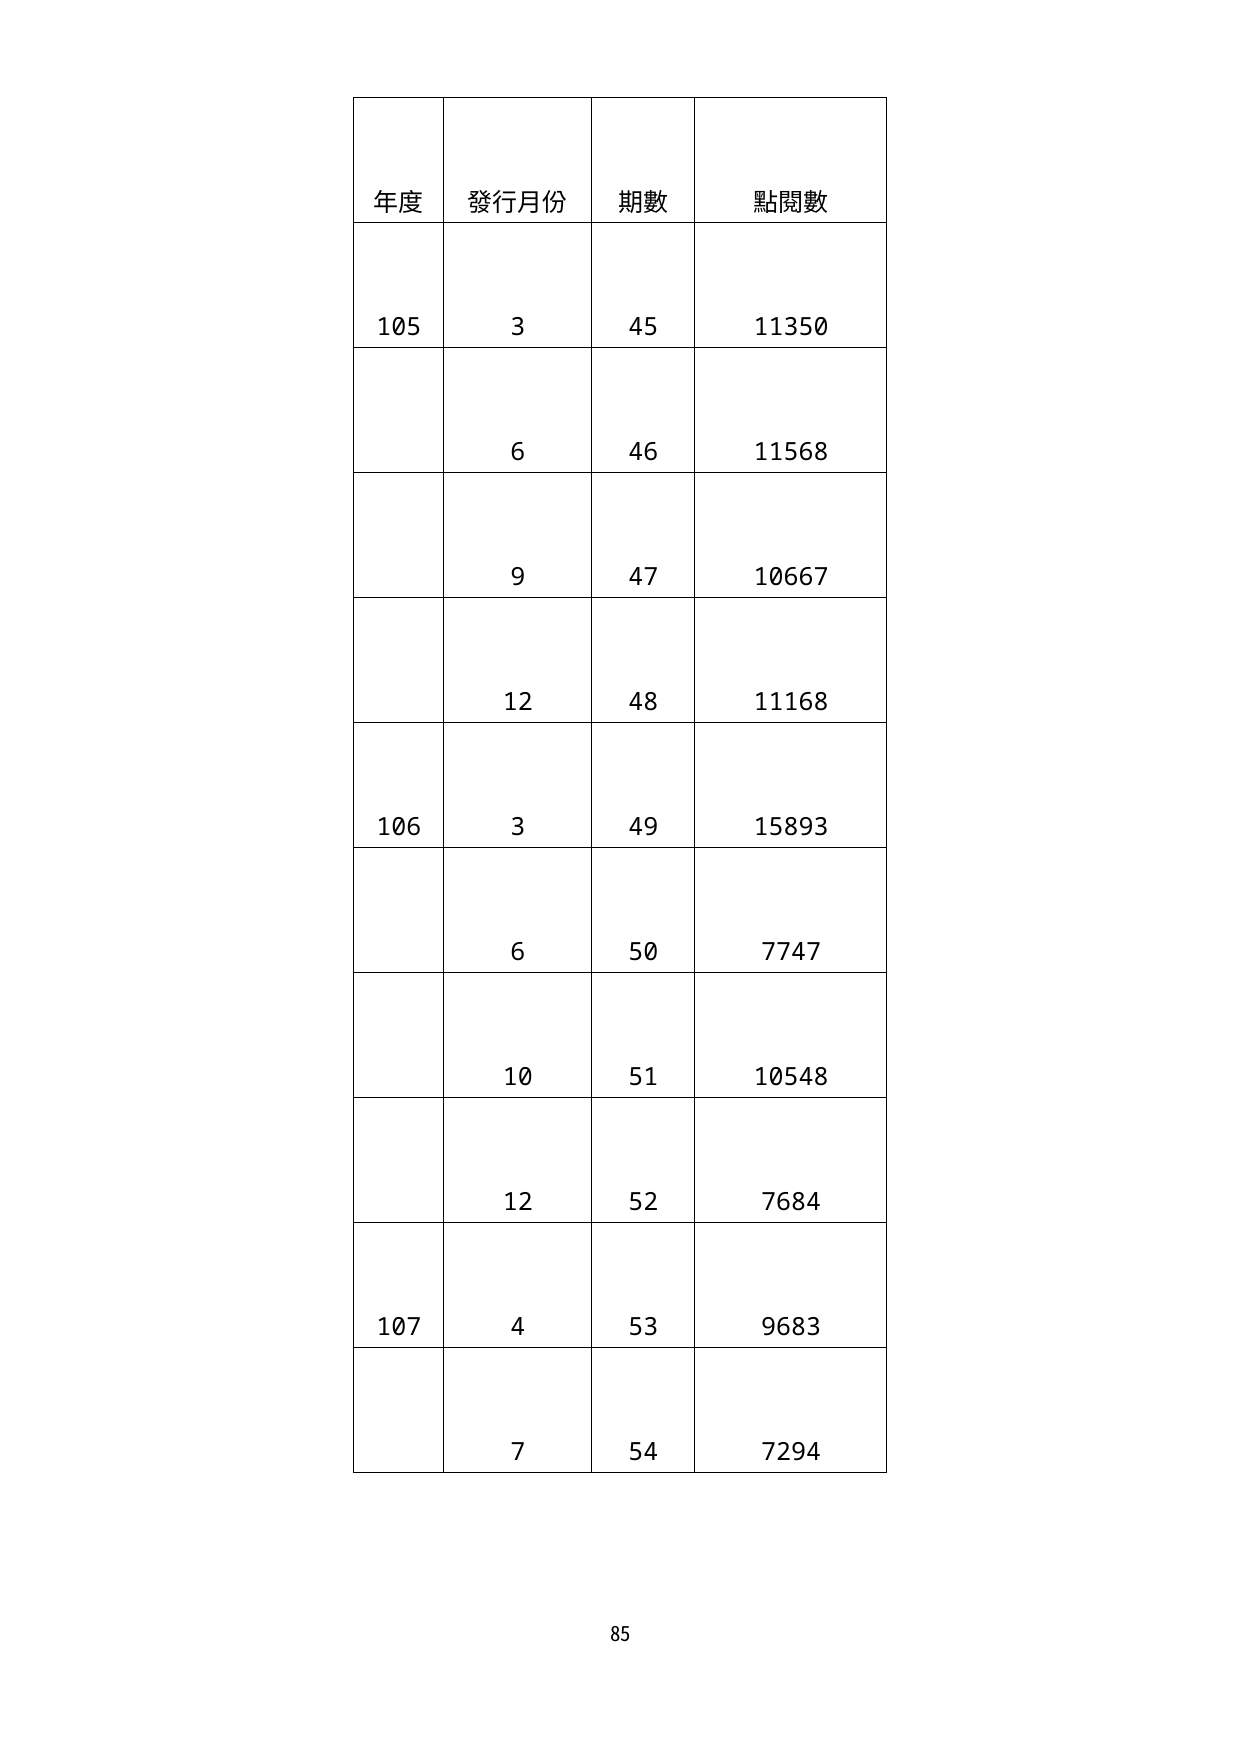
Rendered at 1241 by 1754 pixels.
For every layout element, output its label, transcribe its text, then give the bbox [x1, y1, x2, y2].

table_cell [354, 848, 443, 972]
table_cell 51 [592, 973, 694, 1097]
table_cell 46 [592, 348, 694, 472]
table_cell 4 [444, 1223, 591, 1347]
table_cell 12 [444, 1098, 591, 1222]
table_cell 52 [592, 1098, 694, 1222]
table_cell 9683 [695, 1223, 886, 1347]
table_cell 7 [444, 1348, 591, 1472]
table_cell [354, 1348, 443, 1472]
table_cell 10548 [695, 973, 886, 1097]
table_cell 47 [592, 473, 694, 597]
table_cell 3 [444, 723, 591, 847]
table_header 點閱數 [695, 98, 886, 222]
table_cell 7684 [695, 1098, 886, 1222]
table_cell 53 [592, 1223, 694, 1347]
table_cell [354, 1098, 443, 1222]
table_header 年度 [354, 98, 443, 222]
table_cell 54 [592, 1348, 694, 1472]
table_header 發行月份 [444, 98, 591, 222]
table_cell 10 [444, 973, 591, 1097]
table_cell 3 [444, 223, 591, 347]
table_cell 105 [354, 223, 443, 347]
table_cell 6 [444, 348, 591, 472]
table_cell 49 [592, 723, 694, 847]
table_cell [354, 348, 443, 472]
table_cell 7747 [695, 848, 886, 972]
table_cell 45 [592, 223, 694, 347]
table_cell 106 [354, 723, 443, 847]
table_cell 10667 [695, 473, 886, 597]
table_cell [354, 973, 443, 1097]
table_cell 15893 [695, 723, 886, 847]
table_cell [354, 473, 443, 597]
table_cell 11568 [695, 348, 886, 472]
table_cell 9 [444, 473, 591, 597]
table_header 期數 [592, 98, 694, 222]
table_cell 11168 [695, 598, 886, 722]
table_cell 12 [444, 598, 591, 722]
table_cell 48 [592, 598, 694, 722]
table_cell 11350 [695, 223, 886, 347]
table_cell 107 [354, 1223, 443, 1347]
table_cell [354, 598, 443, 722]
table_cell 50 [592, 848, 694, 972]
table_cell 6 [444, 848, 591, 972]
table_cell 7294 [695, 1348, 886, 1472]
